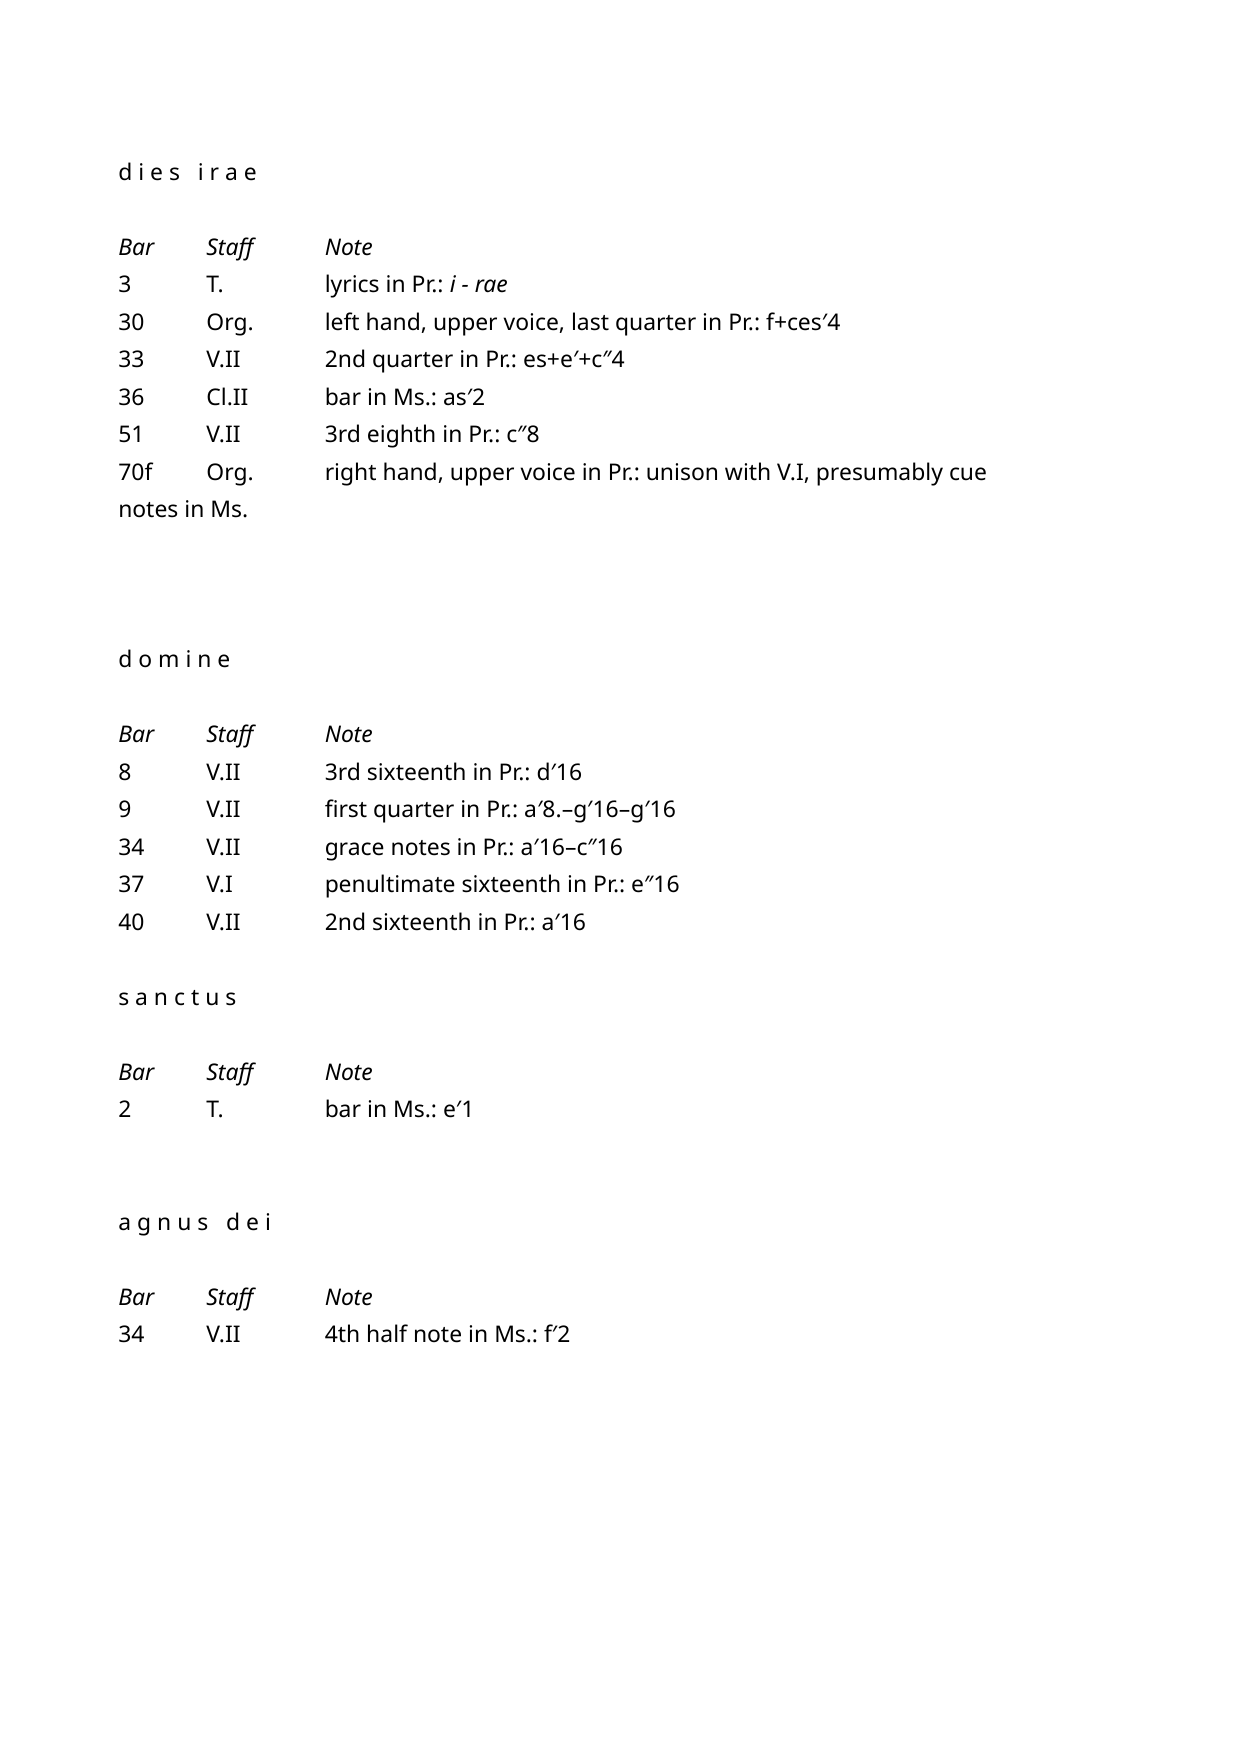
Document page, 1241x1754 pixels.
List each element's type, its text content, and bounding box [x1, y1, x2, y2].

text Bar Staff Note 3 T. lyrics in Pr.: i - rae 30 Org. left hand, upper voice, last quarter in Pr.: f+ces′4 33 V.II 2nd quarter in Pr.: es+e′+c″4 36 Cl.II bar in Ms.: as′2 51 V.II 3rd eighth in Pr.: c″8 70f Org. right hand, upper voice in Pr.: unison with V.I, presumably cue notes in Ms. [118, 231, 1004, 599]
text Bar Staff Note 8 V.II 3rd sixteenth in Pr.: d′16 9 V.II first quarter in Pr.: a′8.–g′16–g′16 34 V.II grace notes in Pr.: a′16–c″16 37 V.I penultimate sixteenth in Pr.: e″16 40 V.II 2nd sixteenth in Pr.: a′16 s a n c t u s [118, 718, 1004, 1012]
text d i e s i r a e [118, 118, 1004, 187]
text Bar Staff Note 34 V.II 4th half note in Ms.: f′2 [118, 1281, 1004, 1424]
text Bar Staff Note 2 T. bar in Ms.: e′1 a g n u s d e i [118, 1056, 1004, 1237]
text d o m i n e [118, 643, 1004, 674]
